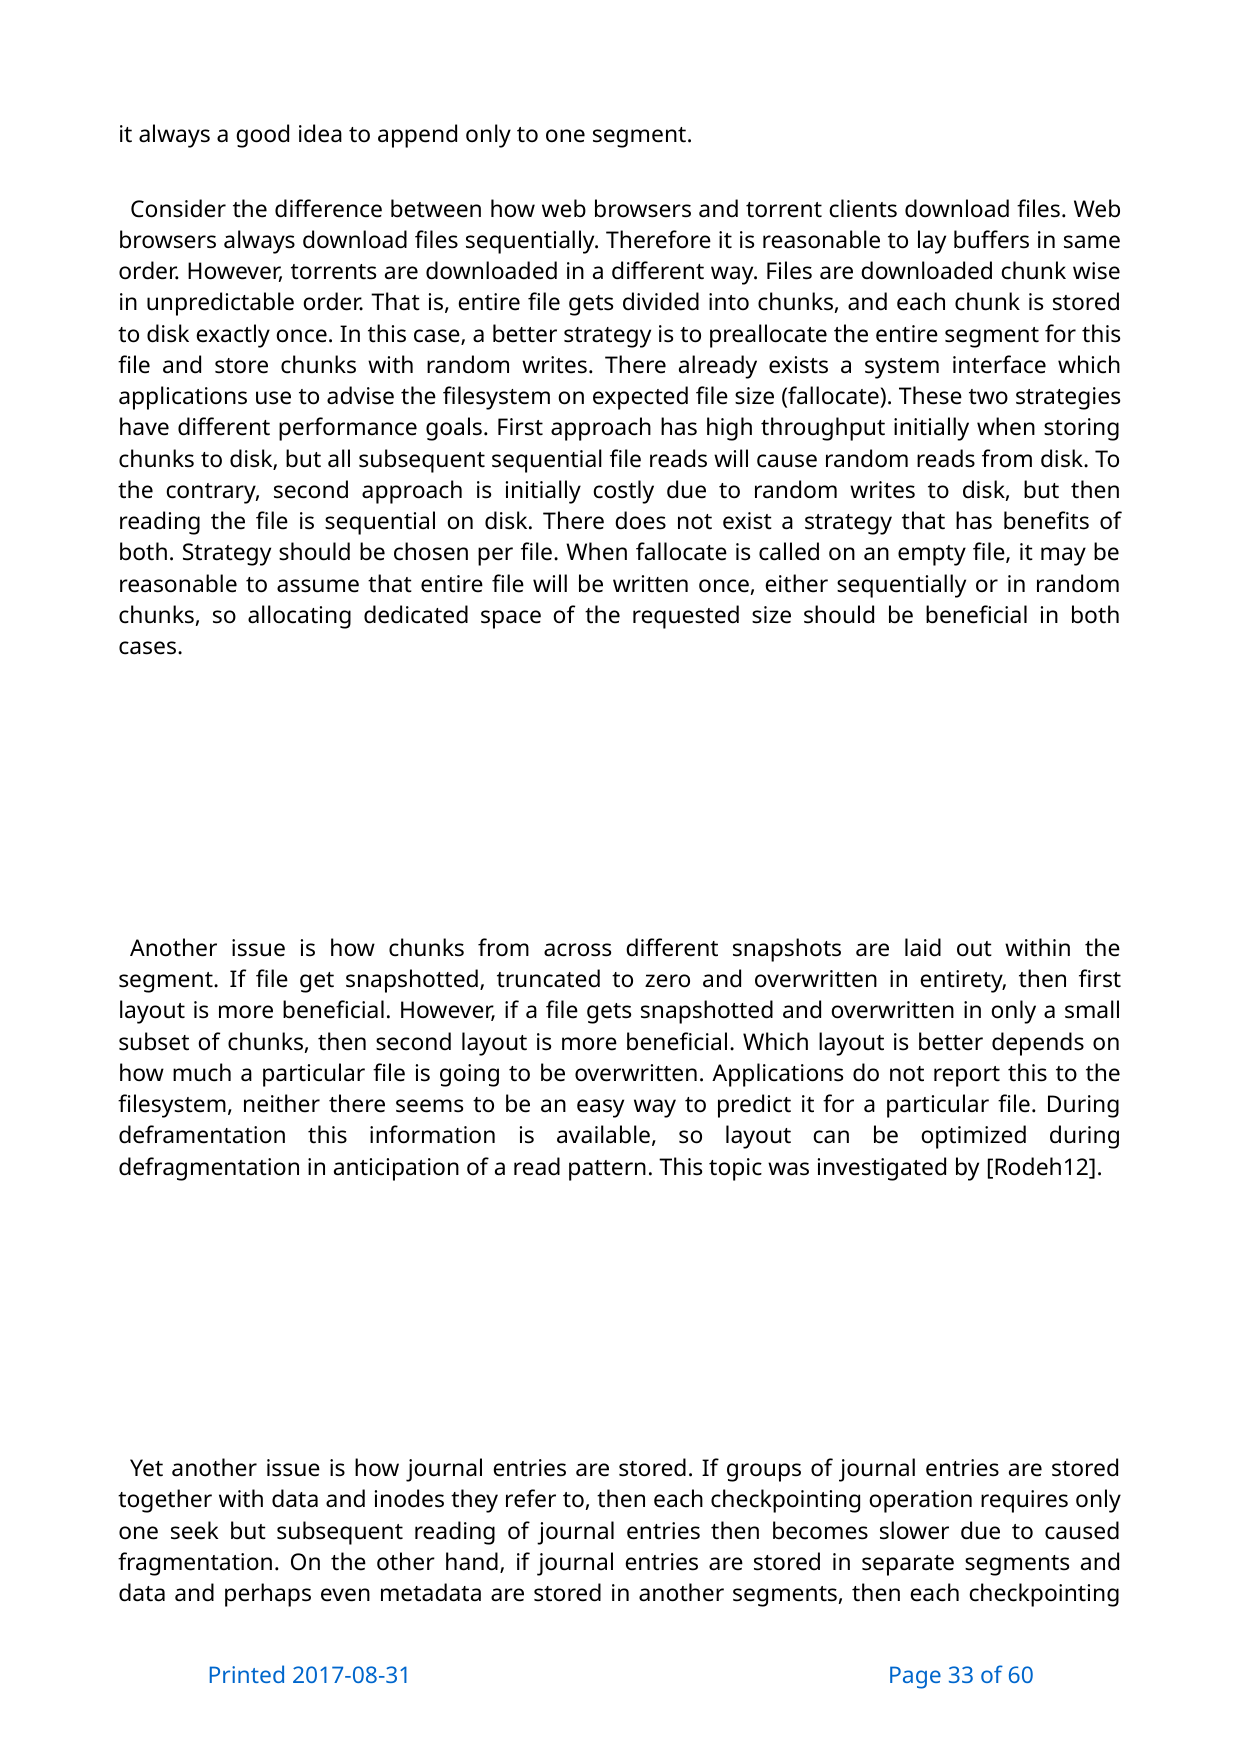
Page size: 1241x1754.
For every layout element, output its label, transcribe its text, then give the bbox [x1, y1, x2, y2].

text it always a good idea to append only to one segment. [118, 118, 1122, 149]
text Consider the difference between how web browsers and torrent clients download files. Web browsers always download files sequentially. Therefore it is reasonable to lay buffers in same order. However, torrents are downloaded in a different way. Files are downloaded chunk wise in unpredictable order. That is, entire file gets divided into chunks, and each chunk is stored to disk exactly once. In this case, a better strategy is to preallocate the entire segment for this file and store chunks with random writes. There already exists a system interface which applications use to advise the filesystem on expected file size (fallocate). These two strategies have different performance goals. First approach has high throughput initially when storing chunks to disk, but all subsequent sequential file reads will cause random reads from disk. To the contrary, second approach is initially costly due to random writes to disk, but then reading the file is sequential on disk. There does not exist a strategy that has benefits of both. Strategy should be chosen per file. When fallocate is called on an empty file, it may be reasonable to assume that entire file will be written once, either sequentially or in random chunks, so allocating dedicated space of the requested size should be beneficial in both cases. [118, 192, 1122, 661]
text Yet another issue is how journal entries are stored. If groups of journal entries are stored together with data and inodes they refer to, then each checkpointing operation requires only one seek but subsequent reading of journal entries then becomes slower due to caused fragmentation. On the other hand, if journal entries are stored in separate segments and data and perhaps even metadata are stored in another segments, then each checkpointing [118, 1452, 1122, 1608]
text Another issue is how chunks from across different snapshots are laid out within the segment. If file get snapshotted, truncated to zero and overwritten in entirety, then first layout is more beneficial. However, if a file gets snapshotted and overwritten in only a small subset of chunks, then second layout is more beneficial. Which layout is better depends on how much a particular file is going to be overwritten. Applications do not report this to the filesystem, neither there seems to be an easy way to predict it for a particular file. During deframentation this information is available, so layout can be optimized during defragmentation in anticipation of a read pattern. This topic was investigated by [Rodeh12]. [118, 932, 1122, 1182]
